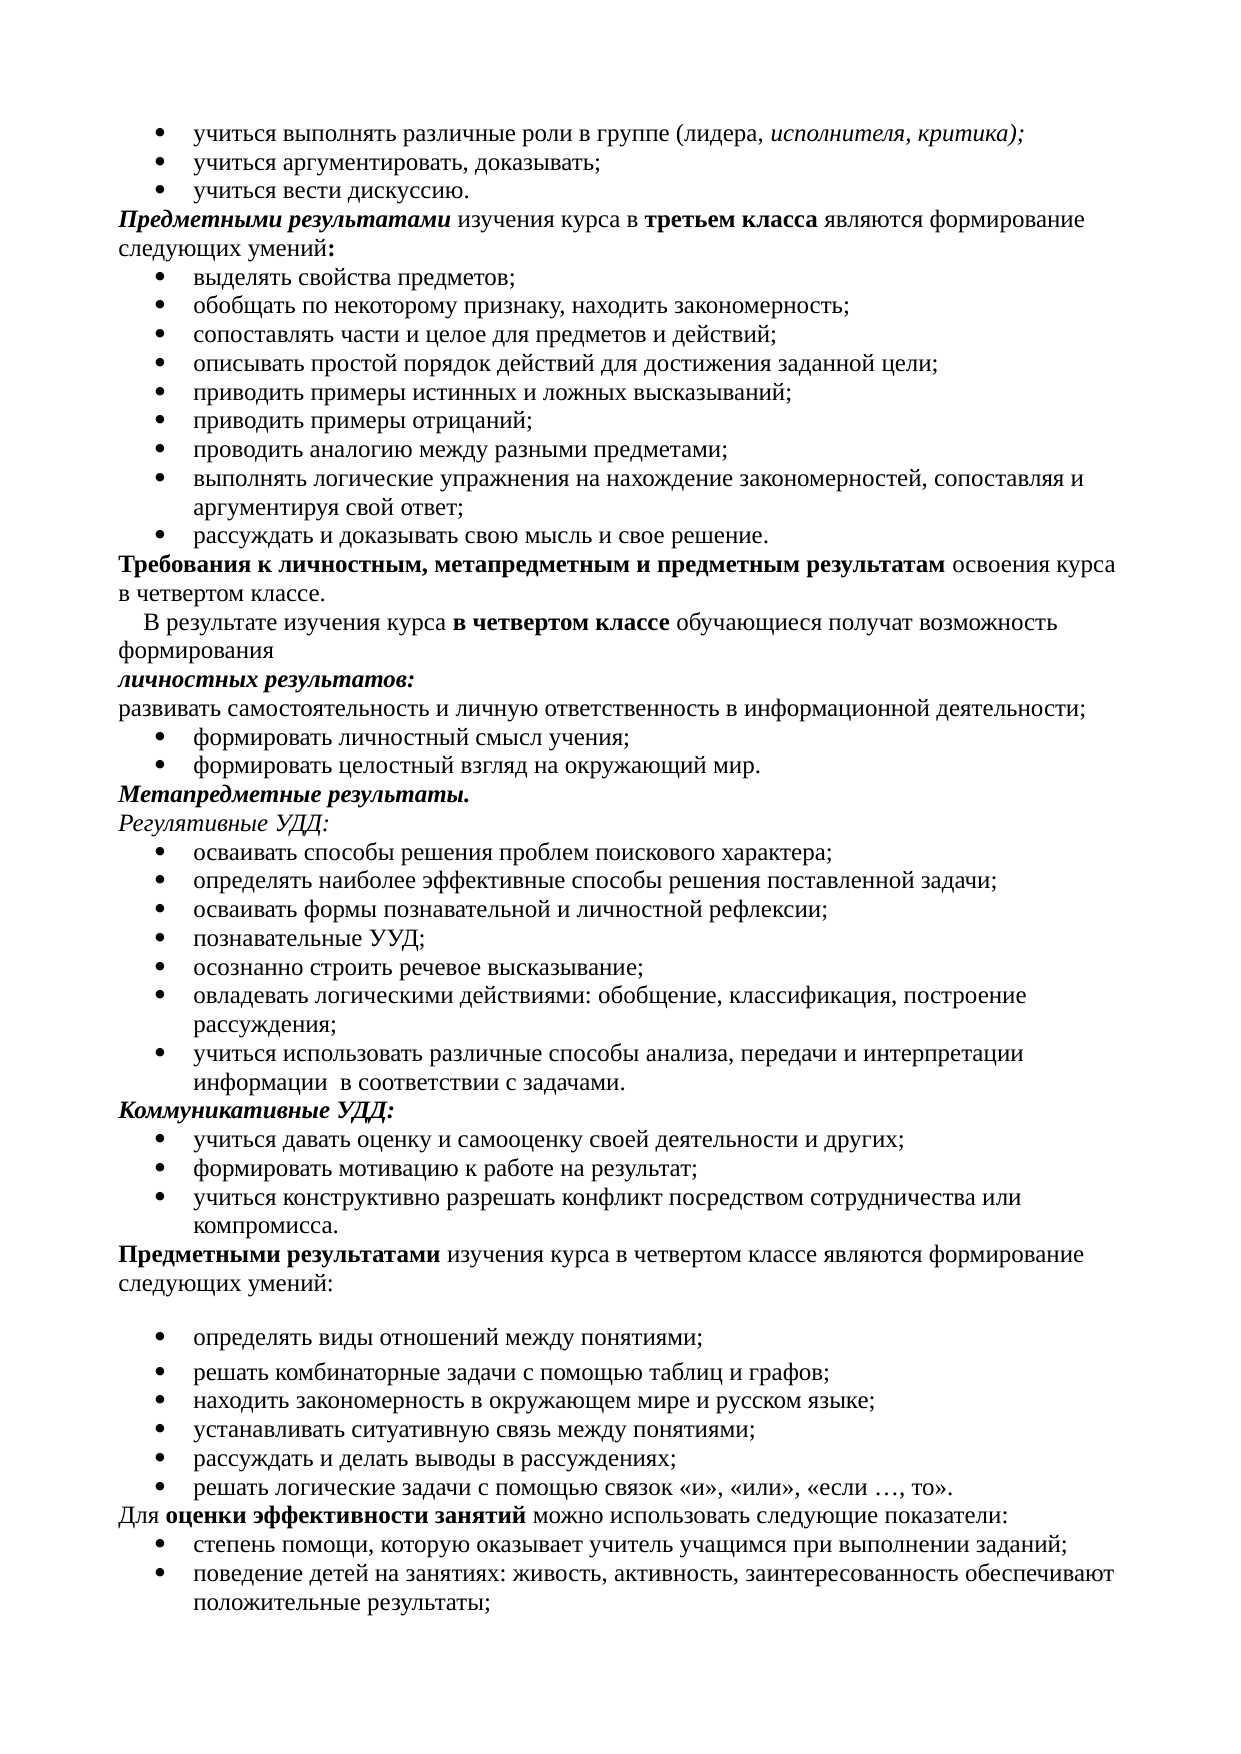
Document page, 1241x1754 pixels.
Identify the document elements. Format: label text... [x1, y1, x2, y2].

text Для оценки эффективности занятий можно использовать следующие показатели: [118, 1501, 1122, 1529]
list приводить примеры истинных и ложных высказываний; [156, 377, 1122, 406]
list выполнять логические упражнения на нахождение закономерностей, сопоставляя и аргументируя свой ответ; [156, 463, 1122, 521]
list учиться выполнять различные роли в группе (лидера, исполнителя, критика); [156, 118, 1122, 147]
list учиться вести дискуссию. [156, 176, 1122, 204]
list учиться давать оценку и самооценку своей деятельности и других; [156, 1124, 1122, 1153]
list обобщать по некоторому признаку, находить закономерность; [156, 291, 1122, 319]
list овладевать логическими действиями: обобщение, классификация, построение рассуждения; [156, 981, 1122, 1038]
text В результате изучения курса в четвертом классе обучающиеся получат возможность формирования [118, 607, 1122, 664]
list приводить примеры отрицаний; [156, 406, 1122, 434]
text Регулятивные УДД: [118, 808, 1122, 837]
list познавательные УУД; [156, 923, 1122, 952]
text Предметными результатами изучения курса в четвертом классе являются формирование следующих умений: [118, 1239, 1122, 1297]
list определять виды отношений между понятиями; [156, 1322, 1122, 1351]
list осваивать формы познавательной и личностной рефлексии; [156, 894, 1122, 923]
list решать логические задачи с помощью связок «и», «или», «если …, то». [156, 1472, 1122, 1501]
list осознанно строить речевое высказывание; [156, 952, 1122, 981]
list формировать мотивацию к работе на результат; [156, 1153, 1122, 1182]
text Метапредметные результаты. [118, 779, 1122, 808]
text Требования к личностным, метапредметным и предметным результатам освоения курса в четвертом классе. [118, 549, 1122, 607]
text Коммуникативные УДД: [118, 1096, 1122, 1124]
list устанавливать ситуативную связь между понятиями; [156, 1414, 1122, 1443]
list находить закономерность в окружающем мире и русском языке; [156, 1386, 1122, 1414]
list учиться конструктивно разрешать конфликт посредством сотрудничества или компромисса. [156, 1182, 1122, 1239]
list сопоставлять части и целое для предметов и действий; [156, 319, 1122, 348]
list выделять свойства предметов; [156, 262, 1122, 291]
list осваивать способы решения проблем поискового характера; [156, 837, 1122, 866]
list рассуждать и делать выводы в рассуждениях; [156, 1443, 1122, 1472]
list решать комбинаторные задачи с помощью таблиц и графов; [156, 1357, 1122, 1386]
list определять наиболее эффективные способы решения поставленной задачи; [156, 866, 1122, 894]
list учиться аргументировать, доказывать; [156, 147, 1122, 176]
list формировать личностный смысл учения; [156, 722, 1122, 751]
list поведение детей на занятиях: живость, активность, заинтересованность обеспечивают положительные результаты; [156, 1558, 1122, 1616]
list учиться использовать различные способы анализа, передачи и интерпретации информации в соответствии с задачами. [156, 1038, 1122, 1096]
list проводить аналогию между разными предметами; [156, 434, 1122, 463]
list степень помощи, которую оказывает учитель учащимся при выполнении заданий; [156, 1529, 1122, 1558]
text развивать самостоятельность и личную ответственность в информационной деятельности; [118, 693, 1122, 722]
text личностных результатов: [118, 664, 1122, 693]
list рассуждать и доказывать свою мысль и свое решение. [156, 521, 1122, 549]
list описывать простой порядок действий для достижения заданной цели; [156, 348, 1122, 377]
text Предметными результатами изучения курса в третьем класса являются формирование следующих умений: [118, 204, 1122, 262]
list формировать целостный взгляд на окружающий мир. [156, 751, 1122, 779]
